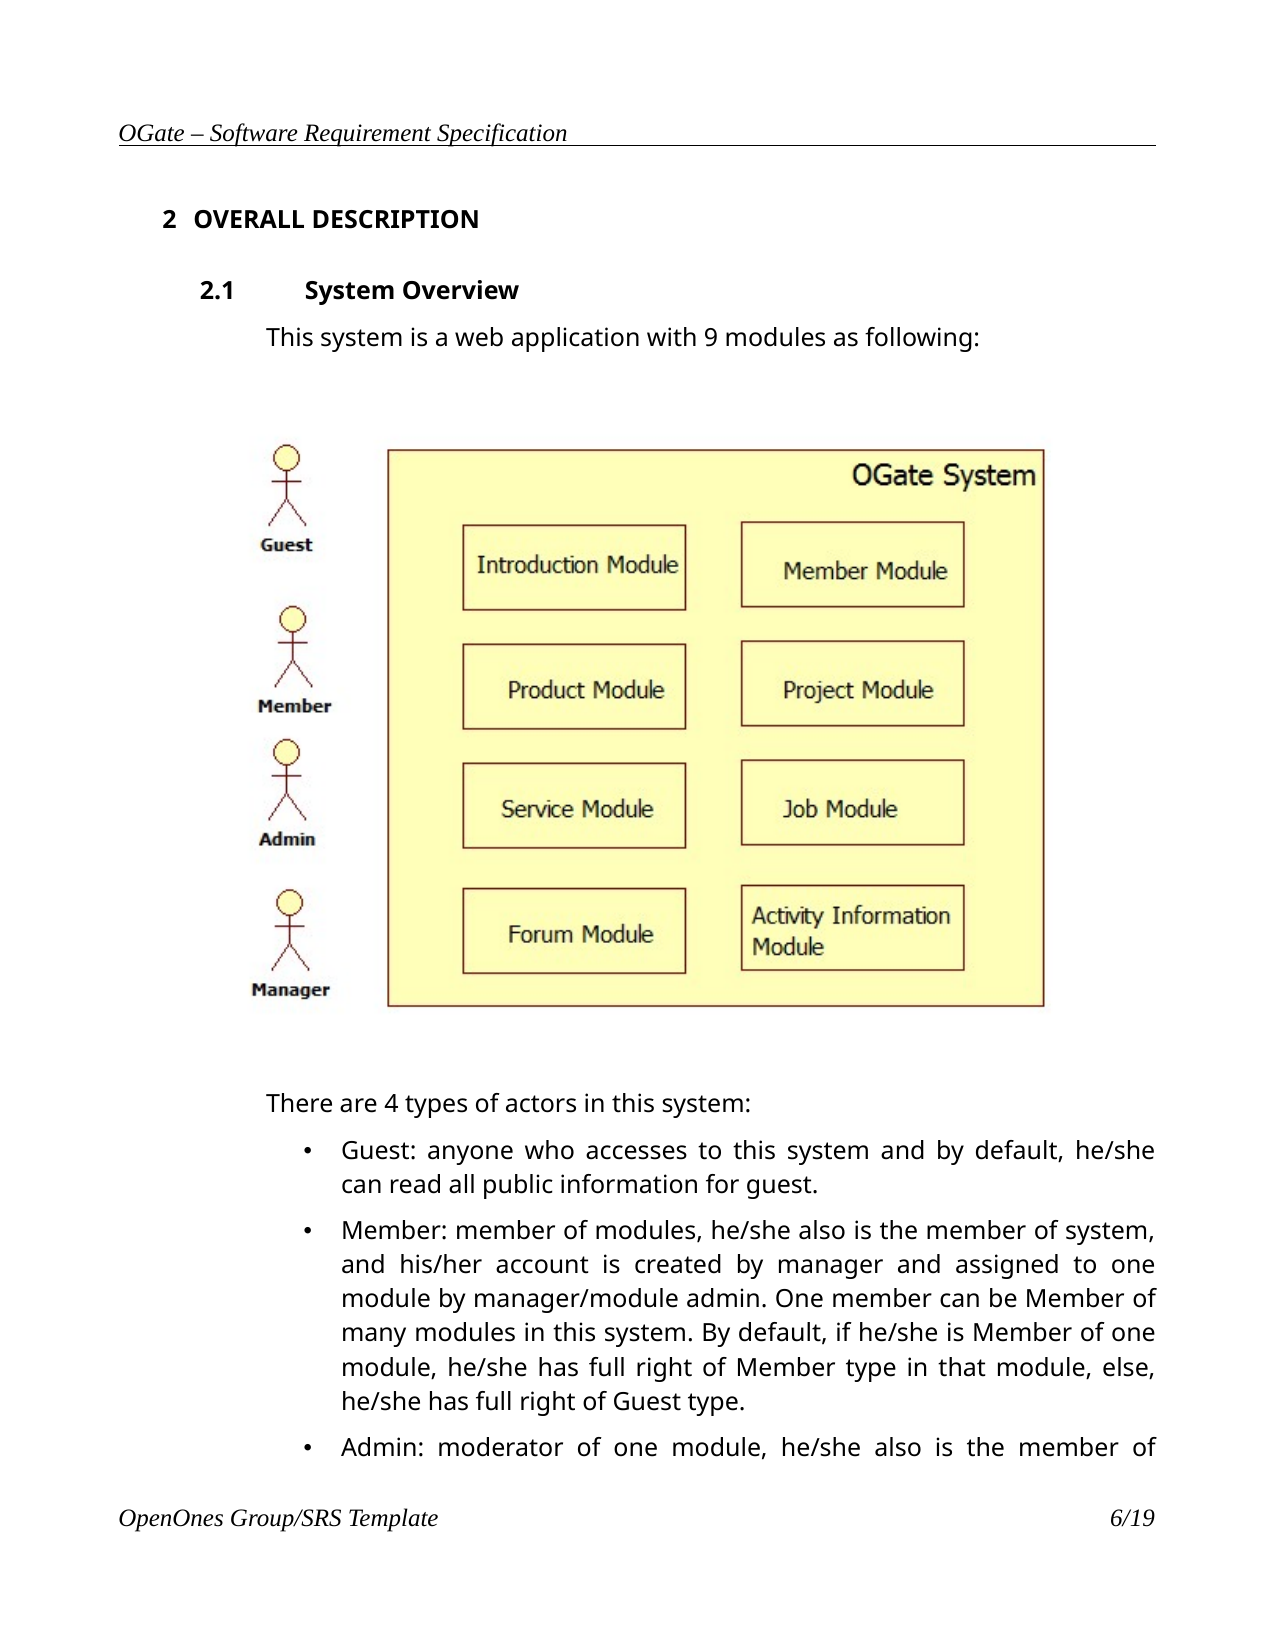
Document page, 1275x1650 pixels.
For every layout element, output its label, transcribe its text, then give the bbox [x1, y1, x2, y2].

text This system is a web application with 9 modules as following: [118, 319, 1157, 353]
list Member: member of modules, he/she also is the member of system, and his/her account is created by manager and assigned to one module by manager/module admin. One member can be Member of many modules in this system. By default, if he/she is Member of one module, he/she has full right of Member type in that module, else, he/she has full right of Guest type. [303, 1213, 1157, 1417]
subtitle OVERALL DESCRIPTION [156, 201, 1157, 235]
list Admin: moderator of one module, he/she also is the member of [303, 1430, 1157, 1464]
subtitle System Overview [193, 273, 1157, 307]
list Guest: anyone who accesses to this system and by default, he/she can read all public information for guest. [303, 1132, 1157, 1200]
text There are 4 types of actors in this system: [118, 1086, 1157, 1120]
picture [200, 412, 1075, 1040]
